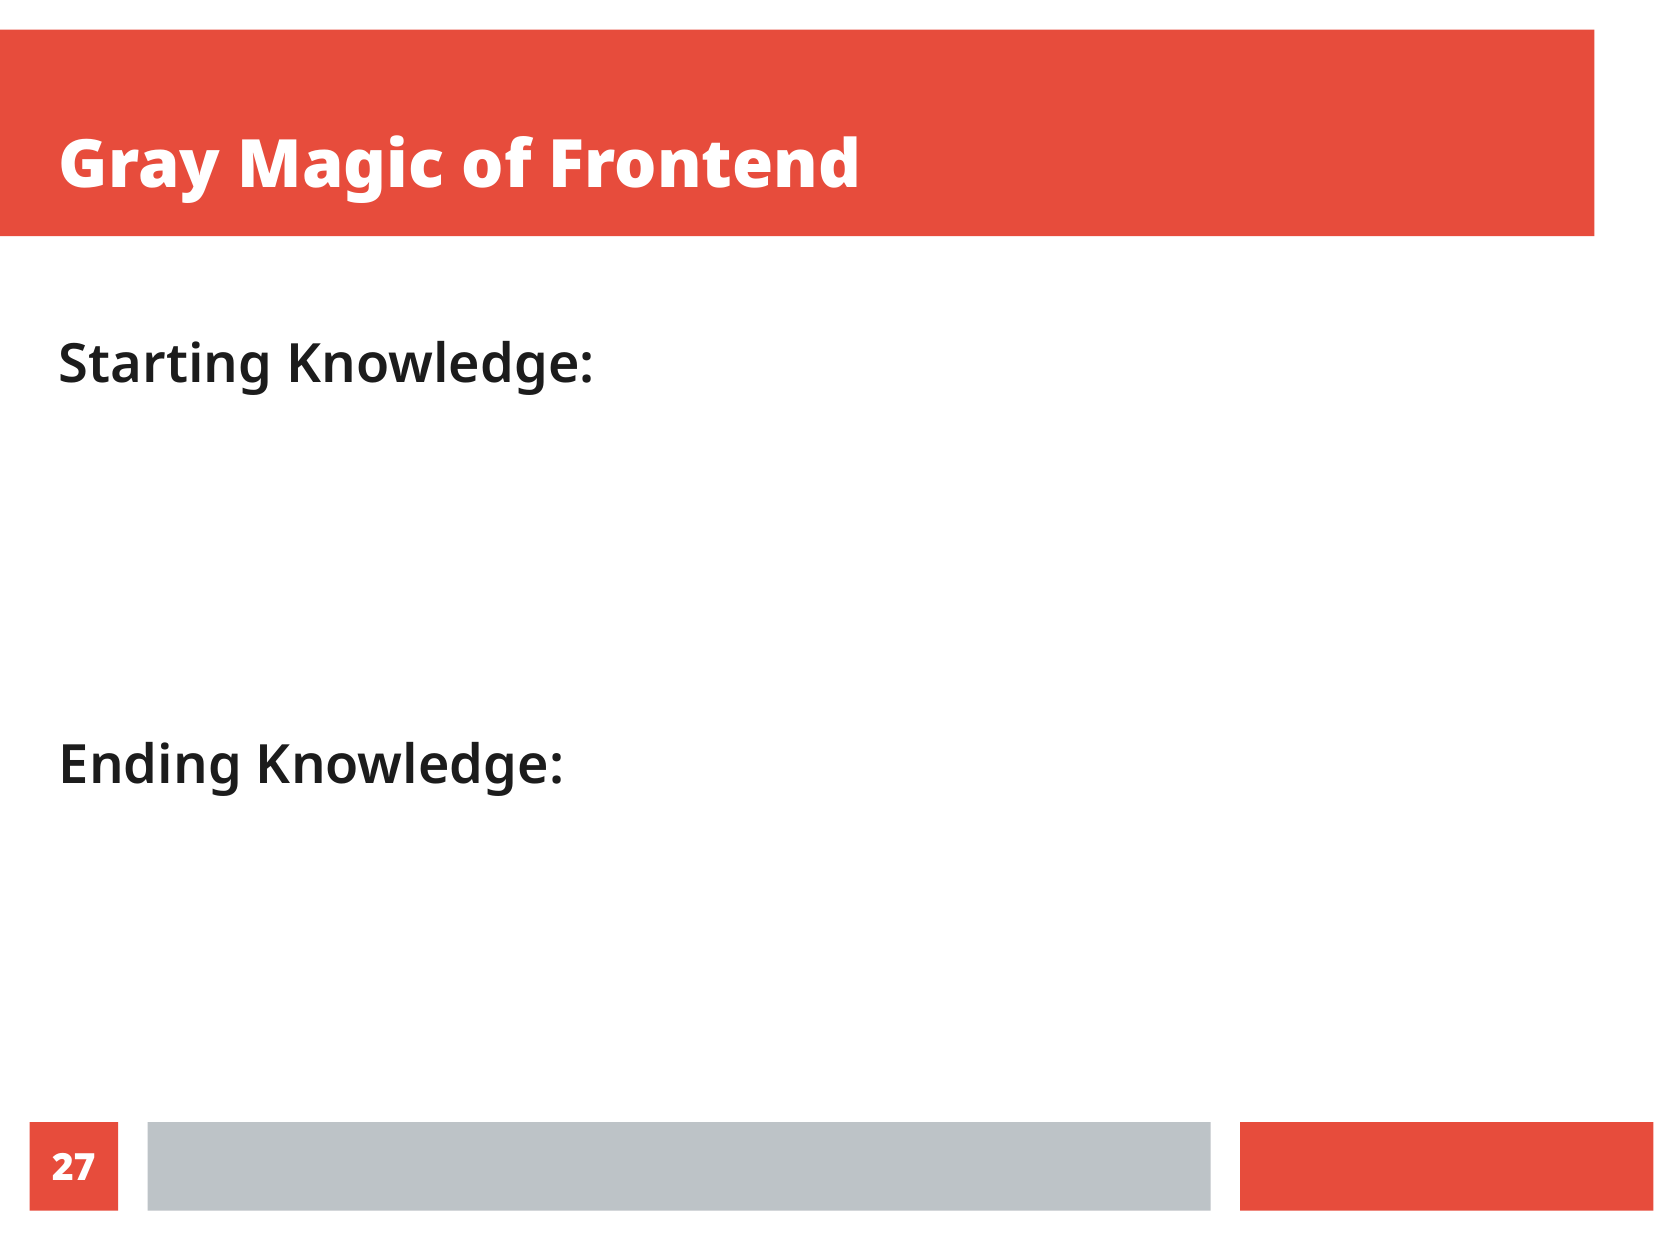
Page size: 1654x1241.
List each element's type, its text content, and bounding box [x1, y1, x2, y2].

list Ending Knowledge: [59, 725, 1565, 1092]
list Starting Knowledge: [59, 324, 1565, 691]
title Gray Magic of Frontend [59, 59, 1595, 207]
